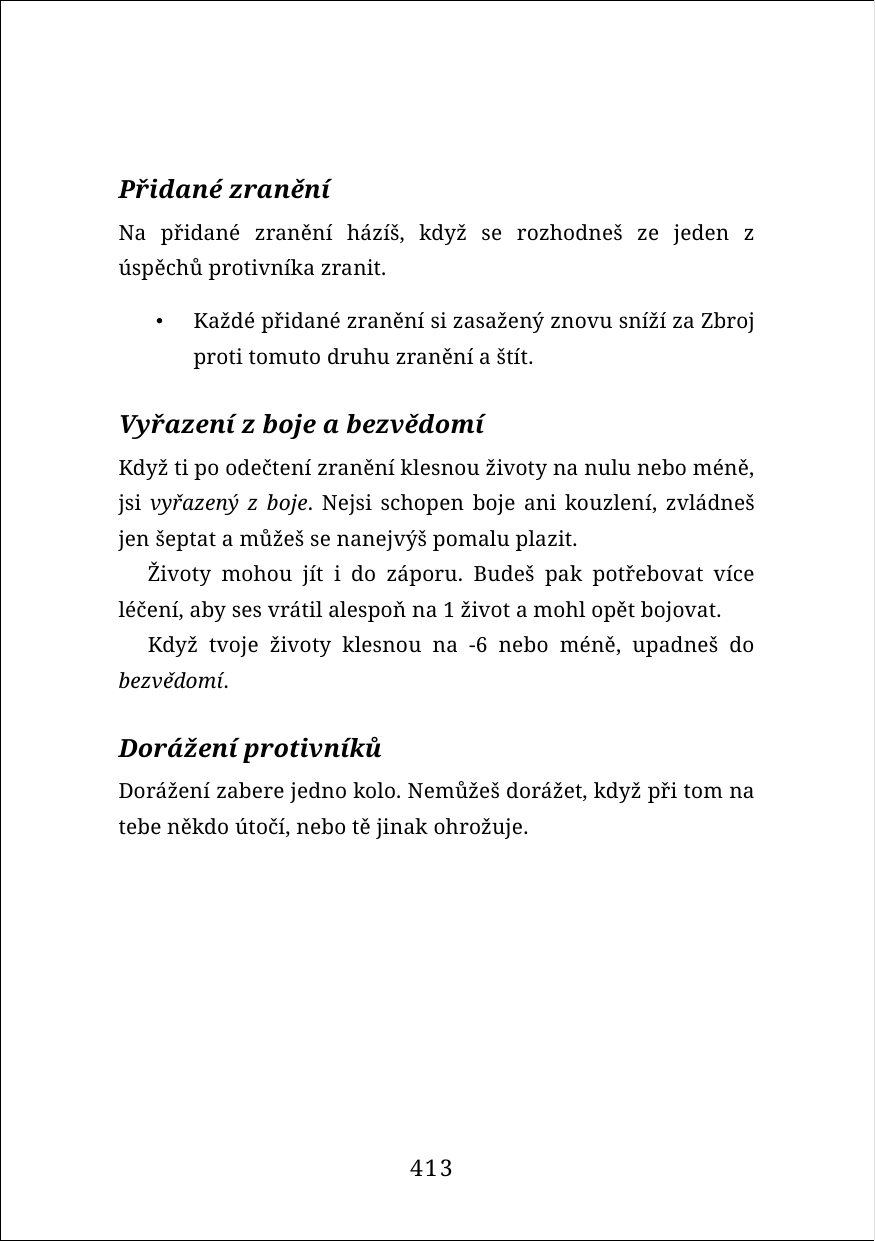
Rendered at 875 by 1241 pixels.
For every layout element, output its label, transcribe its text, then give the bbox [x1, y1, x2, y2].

text Dorážení zabere jedno kolo. Nemůžeš dorážet, když při tom na tebe někdo útočí, nebo tě jinak ohrožuje. [118, 777, 756, 841]
text Na přidané zranění házíš, když se rozhodneš ze jeden z úspěchů protivníka zranit. [118, 218, 756, 282]
subtitle Vyřazení z boje a bezvědomí [118, 407, 756, 441]
subtitle Dorážení protivníků [118, 731, 756, 765]
list Každé přidané zranění si zasažený znovu sníží za Zbroj proti tomuto druhu zranění a štít. [156, 306, 756, 370]
text Když ti po odečtení zranění klesnou životy na nulu nebo méně, jsi vyřazený z boje. Nejsi schopen boje ani kouzlení, zvládneš jen šeptat a můžeš se nanejvýš pomalu plazit. Životy mohou jít i do záporu. Budeš pak potřebovat více léčení, aby ses vrátil alespoň na 1 život a mohl opět bojovat. Když tvoje životy klesnou na -6 nebo méně, upadneš do bezvědomí. [118, 453, 756, 694]
subtitle Přidané zranění [118, 172, 756, 206]
